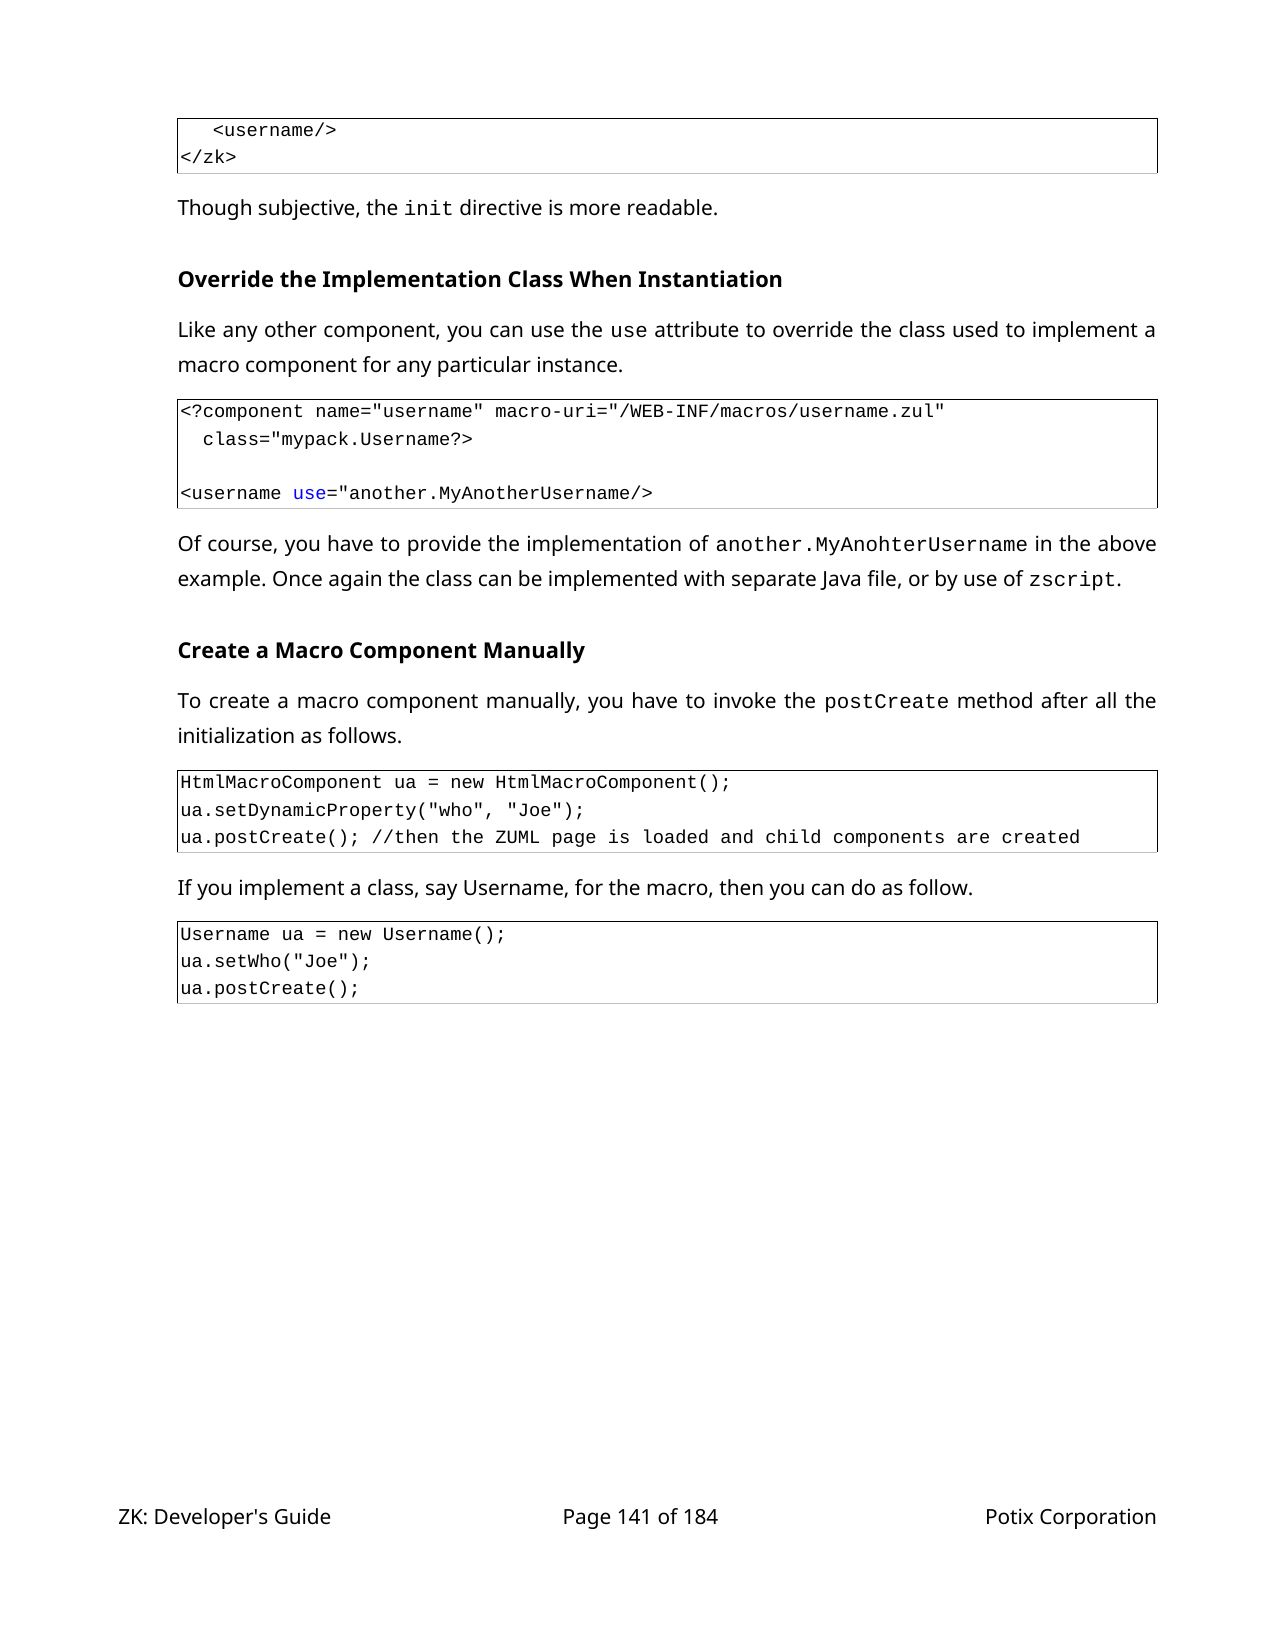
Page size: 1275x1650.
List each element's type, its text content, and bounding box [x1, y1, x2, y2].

text Though subjective, the init directive is more readable. [177, 193, 1157, 222]
text </zk> [178, 145, 1157, 173]
subtitle Override the Implementation Class When Instantiation [177, 264, 1157, 294]
text HtmlMacroComponent ua = new HtmlMacroComponent(); [178, 771, 1157, 794]
subtitle Create a Macro Component Manually [177, 635, 1157, 665]
text ua.setWho("Joe"); [178, 949, 1157, 973]
text <?component name="username" macro-uri="/WEB-INF/macros/username.zul" [178, 400, 1157, 423]
text Of course, you have to provide the implementation of another.MyAnohterUsername in the above example. Once again the class can be implemented with separate Java file, or by use of zscript. [177, 529, 1157, 593]
text If you implement a class, say Username, for the macro, then you can do as follow. [177, 873, 1157, 901]
text ua.postCreate(); //then the ZUML page is loaded and child components are created [178, 825, 1157, 852]
text <username use="another.MyAnotherUsername/> [178, 481, 1157, 508]
text ua.setDynamicProperty("who", "Joe"); [178, 797, 1157, 822]
text Like any other component, you can use the use attribute to override the class used to implement a macro component for any particular instance. [177, 315, 1157, 379]
text Username ua = new Username(); [178, 922, 1157, 946]
text ua.postCreate(); [178, 976, 1157, 1003]
text <username/> [178, 119, 1157, 142]
text class="mypack.Username?> [178, 426, 1157, 451]
text To create a macro component manually, you have to invoke the postCreate method after all the initialization as follows. [177, 686, 1157, 750]
